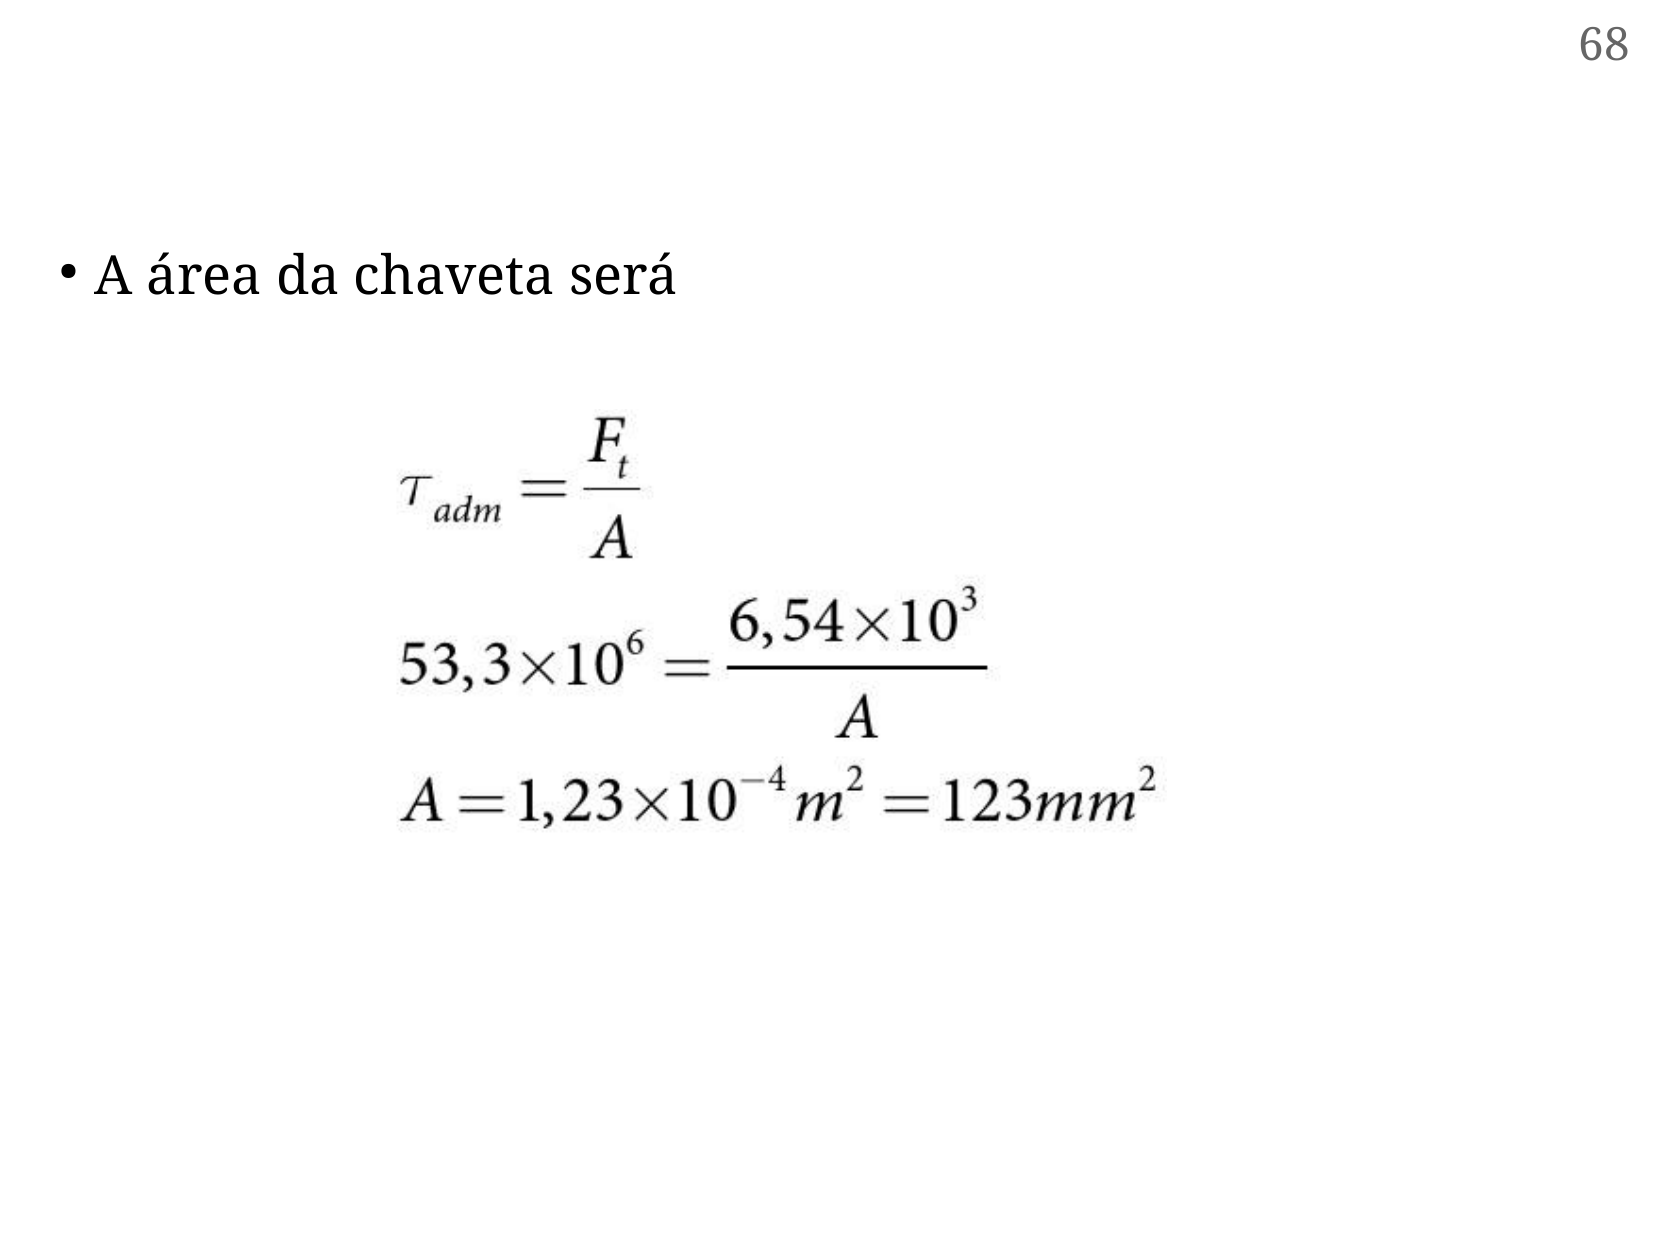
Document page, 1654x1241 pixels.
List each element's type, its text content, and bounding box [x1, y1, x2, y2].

picture [382, 409, 1167, 842]
list A área da chaveta será [59, 236, 1595, 1211]
